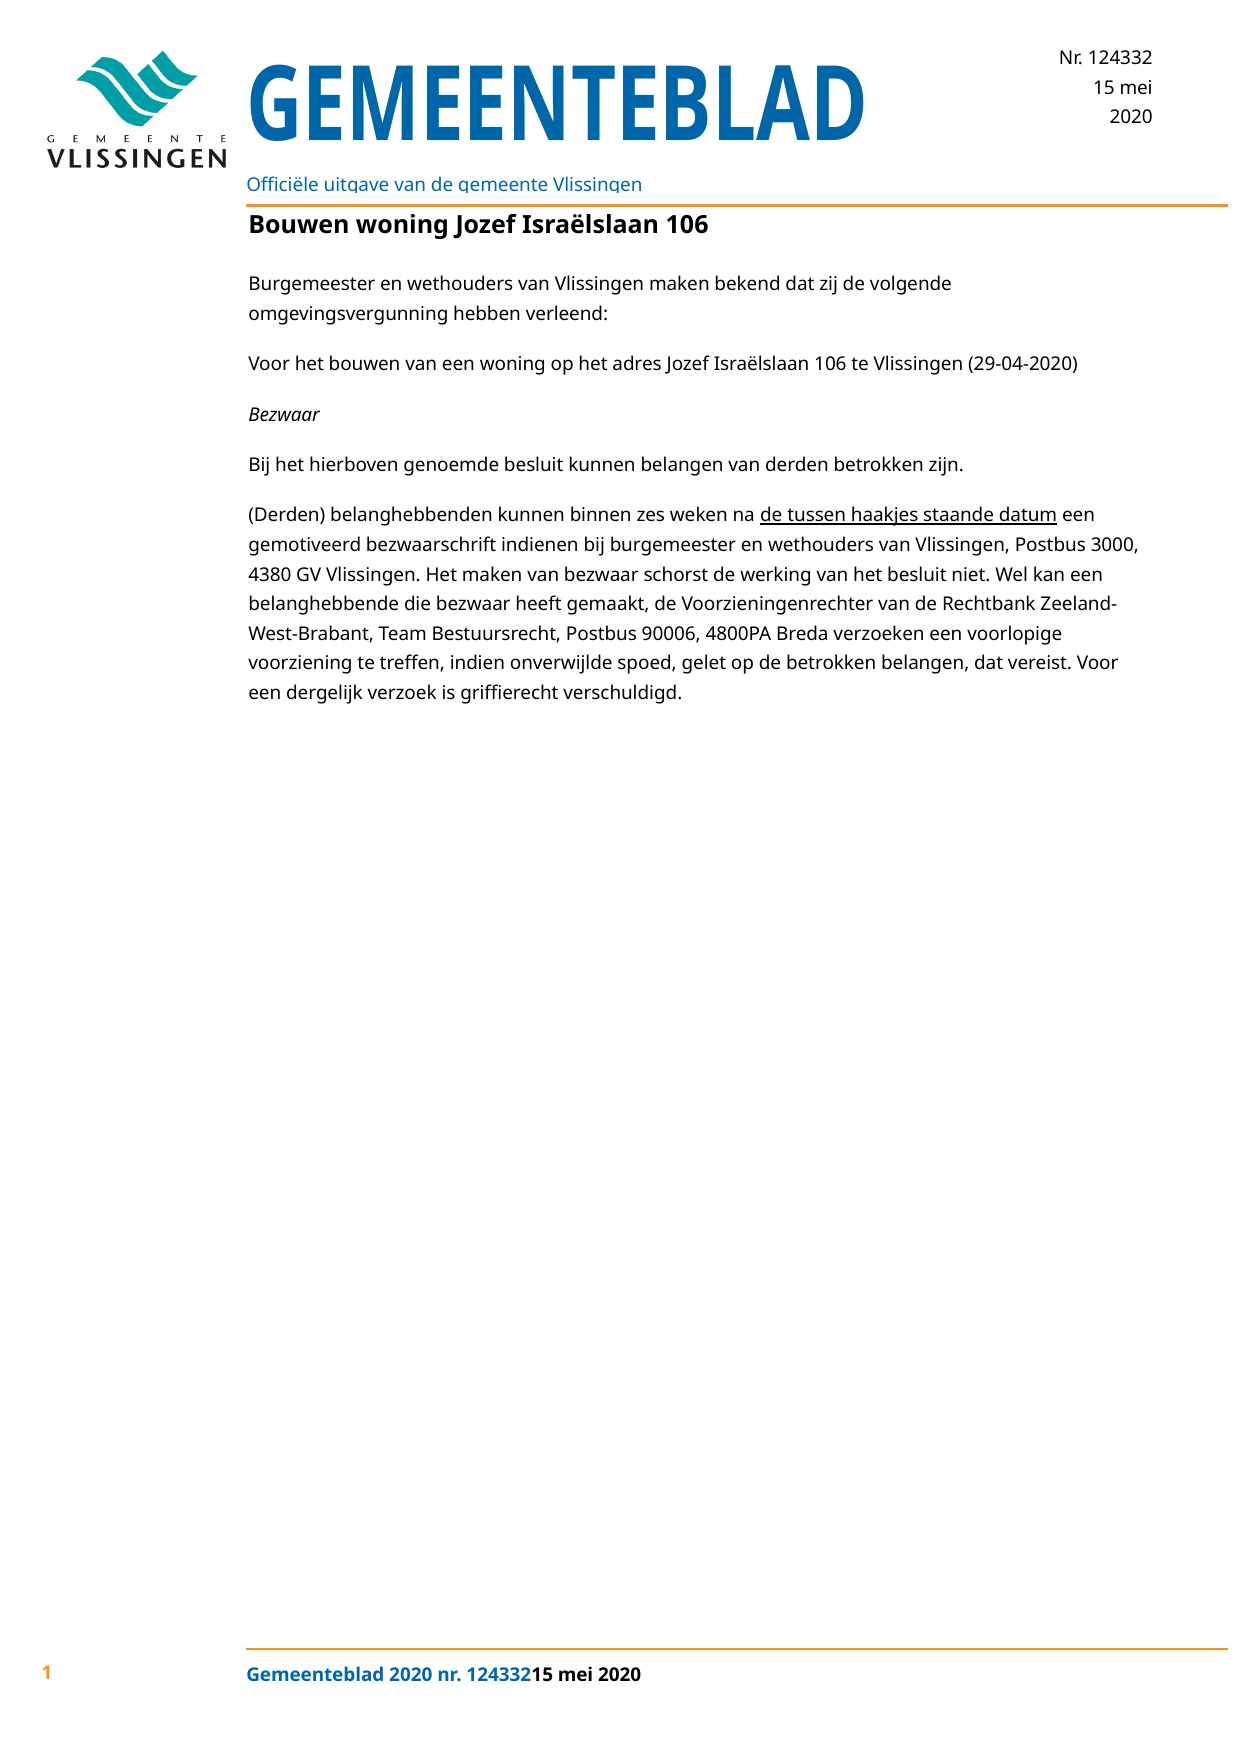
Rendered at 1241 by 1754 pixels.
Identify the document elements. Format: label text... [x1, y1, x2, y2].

text Bij het hierboven genoemde besluit kunnen belangen van derden betrokken zijn. [248, 451, 1152, 477]
text Burgemeester en wethouders van Vlissingen maken bekend dat zij de volgende omgevingsvergunning hebben verleend: [248, 270, 1152, 326]
text Voor het bouwen van een woning op het adres Jozef Israëlslaan 106 te Vlissingen (29-04-2020) [248, 350, 1152, 376]
text Bouwen woning Jozef Israëlslaan 106 [248, 207, 1152, 241]
picture [41, 47, 231, 172]
text Bezwaar [248, 401, 1152, 426]
text (Derden) belanghebbenden kunnen binnen zes weken na de tussen haakjes staande datum een gemotiveerd bezwaarschrift indienen bij burgemeester en wethouders van Vlissingen, Postbus 3000, 4380 GV Vlissingen. Het maken van bezwaar schorst de werking van het besluit niet. Wel kan een belanghebbende die bezwaar heeft gemaakt, de Voorzieningenrechter van de Rechtbank Zeeland-West-Brabant, Team Bestuursrecht, Postbus 90006, 4800PA Breda verzoeken een voorlopige voorziening te treffen, indien onverwijlde spoed, gelet op de betrokken belangen, dat vereist. Voor een dergelijk verzoek is griffierecht verschuldigd. [248, 502, 1152, 705]
